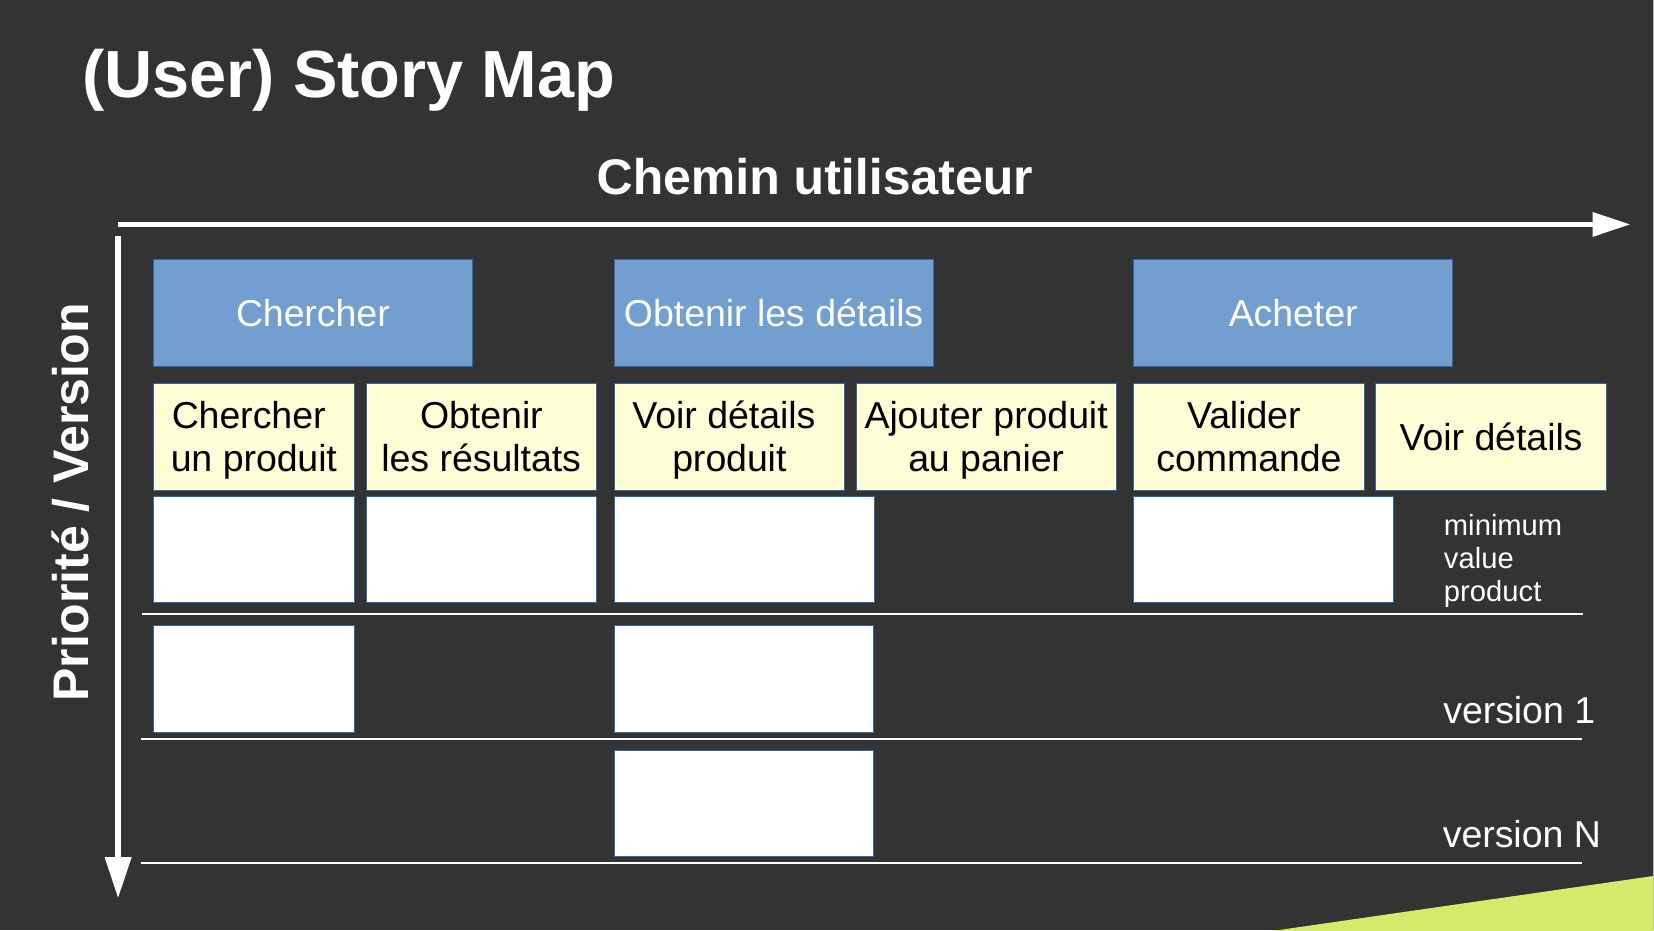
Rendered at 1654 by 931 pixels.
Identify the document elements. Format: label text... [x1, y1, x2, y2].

text_box [366, 496, 597, 603]
text_box Voir détails produit [614, 383, 845, 491]
text_box Chercher un produit [153, 383, 355, 491]
text_box Obtenir les résultats [366, 383, 597, 491]
text_box version 1 [1428, 681, 1618, 739]
text_box [1272, 875, 1654, 931]
text_box [153, 625, 355, 733]
text_box Obtenir les détails [614, 259, 934, 367]
title (User) Story Map [82, 37, 1571, 122]
text_box [614, 496, 875, 603]
text_box Chercher [153, 259, 473, 367]
text_box Chemin utilisateur [496, 142, 1134, 213]
text_box Acheter [1133, 259, 1453, 367]
text_box Ajouter produit au panier [856, 383, 1117, 491]
text_box [614, 625, 874, 733]
text_box [614, 750, 874, 857]
text_box version N [1428, 806, 1618, 864]
text_box Priorité / Version [35, 183, 107, 822]
text_box Voir détails [1375, 383, 1607, 491]
text_box Valider commande [1133, 383, 1365, 491]
text_box [1133, 496, 1394, 603]
text_box minimum value product [1429, 501, 1619, 616]
text_box [153, 496, 355, 603]
